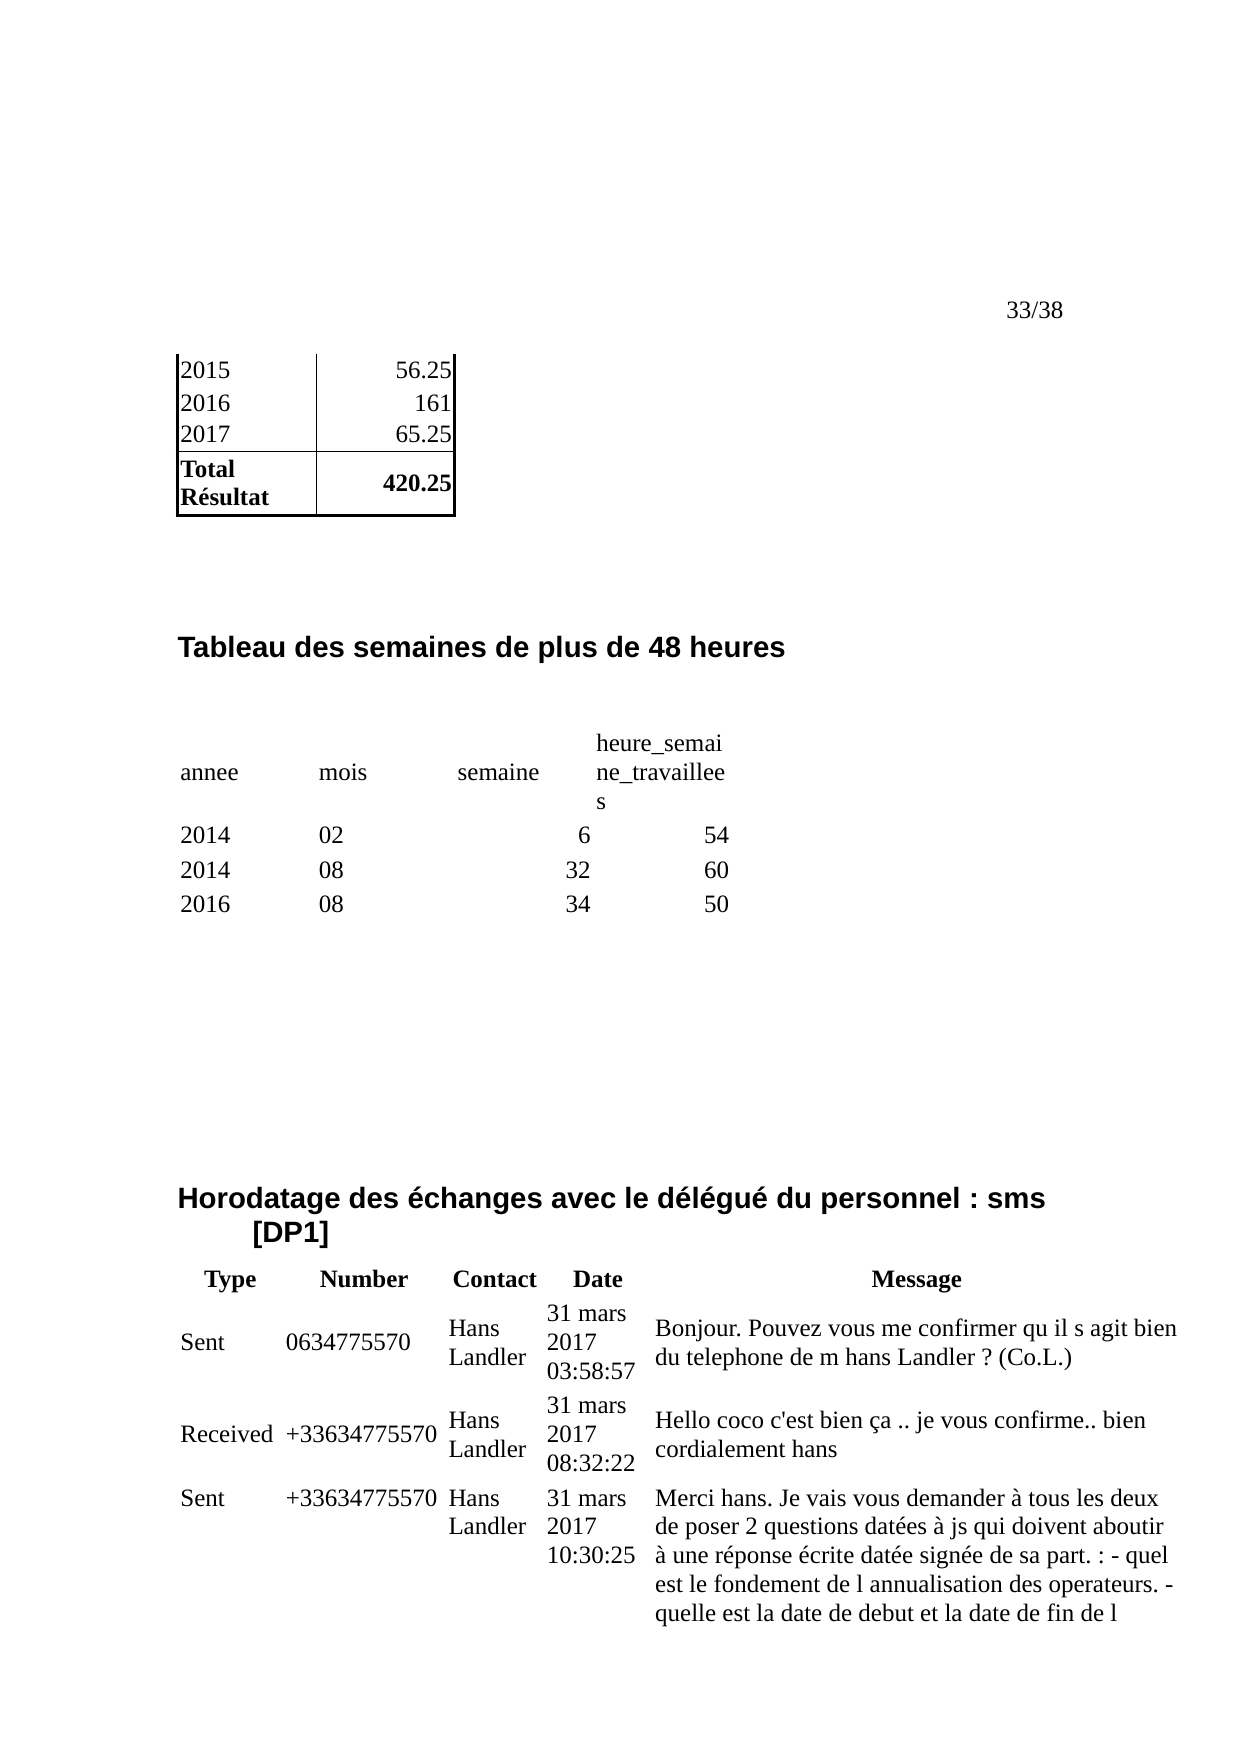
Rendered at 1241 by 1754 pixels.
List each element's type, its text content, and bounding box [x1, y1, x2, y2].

table_cell 420,25 [317, 452, 453, 514]
table_header annee [177, 725, 316, 817]
table_cell 08 [316, 887, 454, 921]
table_header semaine [455, 725, 593, 817]
table_cell 02 [316, 818, 454, 852]
table_cell Total Résultat [179, 452, 316, 514]
table_cell Merci hans. Je vais vous demander à tous les deux de poser 2 questions datées à js qui doivent aboutir à une réponse écrite datée signée de sa part. : - quel est le fondement de l annualisation des operateurs. - quelle est la date de debut et la date de fin de l [652, 1480, 1181, 1629]
table_cell Sent [177, 1296, 283, 1388]
table_header mois [316, 725, 454, 817]
table_header Number [283, 1261, 445, 1296]
table_cell 31 mars 2017 03:58:57 [544, 1296, 652, 1388]
subtitle Tableau des semaines de plus de 48 heures [177, 630, 1063, 664]
table_cell 2017 [179, 418, 316, 451]
table_cell 34 [455, 887, 593, 921]
table_cell Received [177, 1388, 283, 1480]
table_cell 32 [455, 852, 593, 887]
table_cell +33634775570 [283, 1480, 445, 1629]
table_cell 161 [317, 386, 453, 418]
table_cell Hello coco c'est bien ça .. je vous confirme.. bien cordialement hans [652, 1388, 1181, 1480]
table_header heure_semaine_travaillees [593, 725, 732, 817]
table_cell 2014 [177, 818, 316, 852]
table_cell 50 [593, 887, 732, 921]
table_cell +33634775570 [283, 1388, 445, 1480]
table_cell 2014 [177, 852, 316, 887]
table_header Date [544, 1261, 652, 1296]
table_cell 56,25 [317, 354, 453, 386]
table_header Contact [445, 1261, 544, 1296]
table_cell 2016 [177, 887, 316, 921]
table_cell 2016 [179, 386, 316, 418]
table_cell Hans Landler [445, 1388, 544, 1480]
table_cell 08 [316, 852, 454, 887]
table_cell 31 mars 2017 08:32:22 [544, 1388, 652, 1480]
table_cell 65,25 [317, 418, 453, 451]
table_cell Sent [177, 1480, 283, 1629]
table_cell 6 [455, 818, 593, 852]
table_cell 2015 [179, 354, 316, 386]
table_header Type [177, 1261, 283, 1296]
table_cell Hans Landler [445, 1480, 544, 1629]
table_cell 31 mars 2017 10:30:25 [544, 1480, 652, 1629]
table_header Message [652, 1261, 1181, 1296]
table_cell 0634775570 [283, 1296, 445, 1388]
subtitle Horodatage des échanges avec le délégué du personnel : sms [DP1] [177, 1181, 1063, 1248]
table_cell 60 [593, 852, 732, 887]
table_cell Bonjour. Pouvez vous me confirmer qu il s agit bien du telephone de m hans Landler ? (Co.L.) [652, 1296, 1181, 1388]
table_cell 54 [593, 818, 732, 852]
table_cell Hans Landler [445, 1296, 544, 1388]
